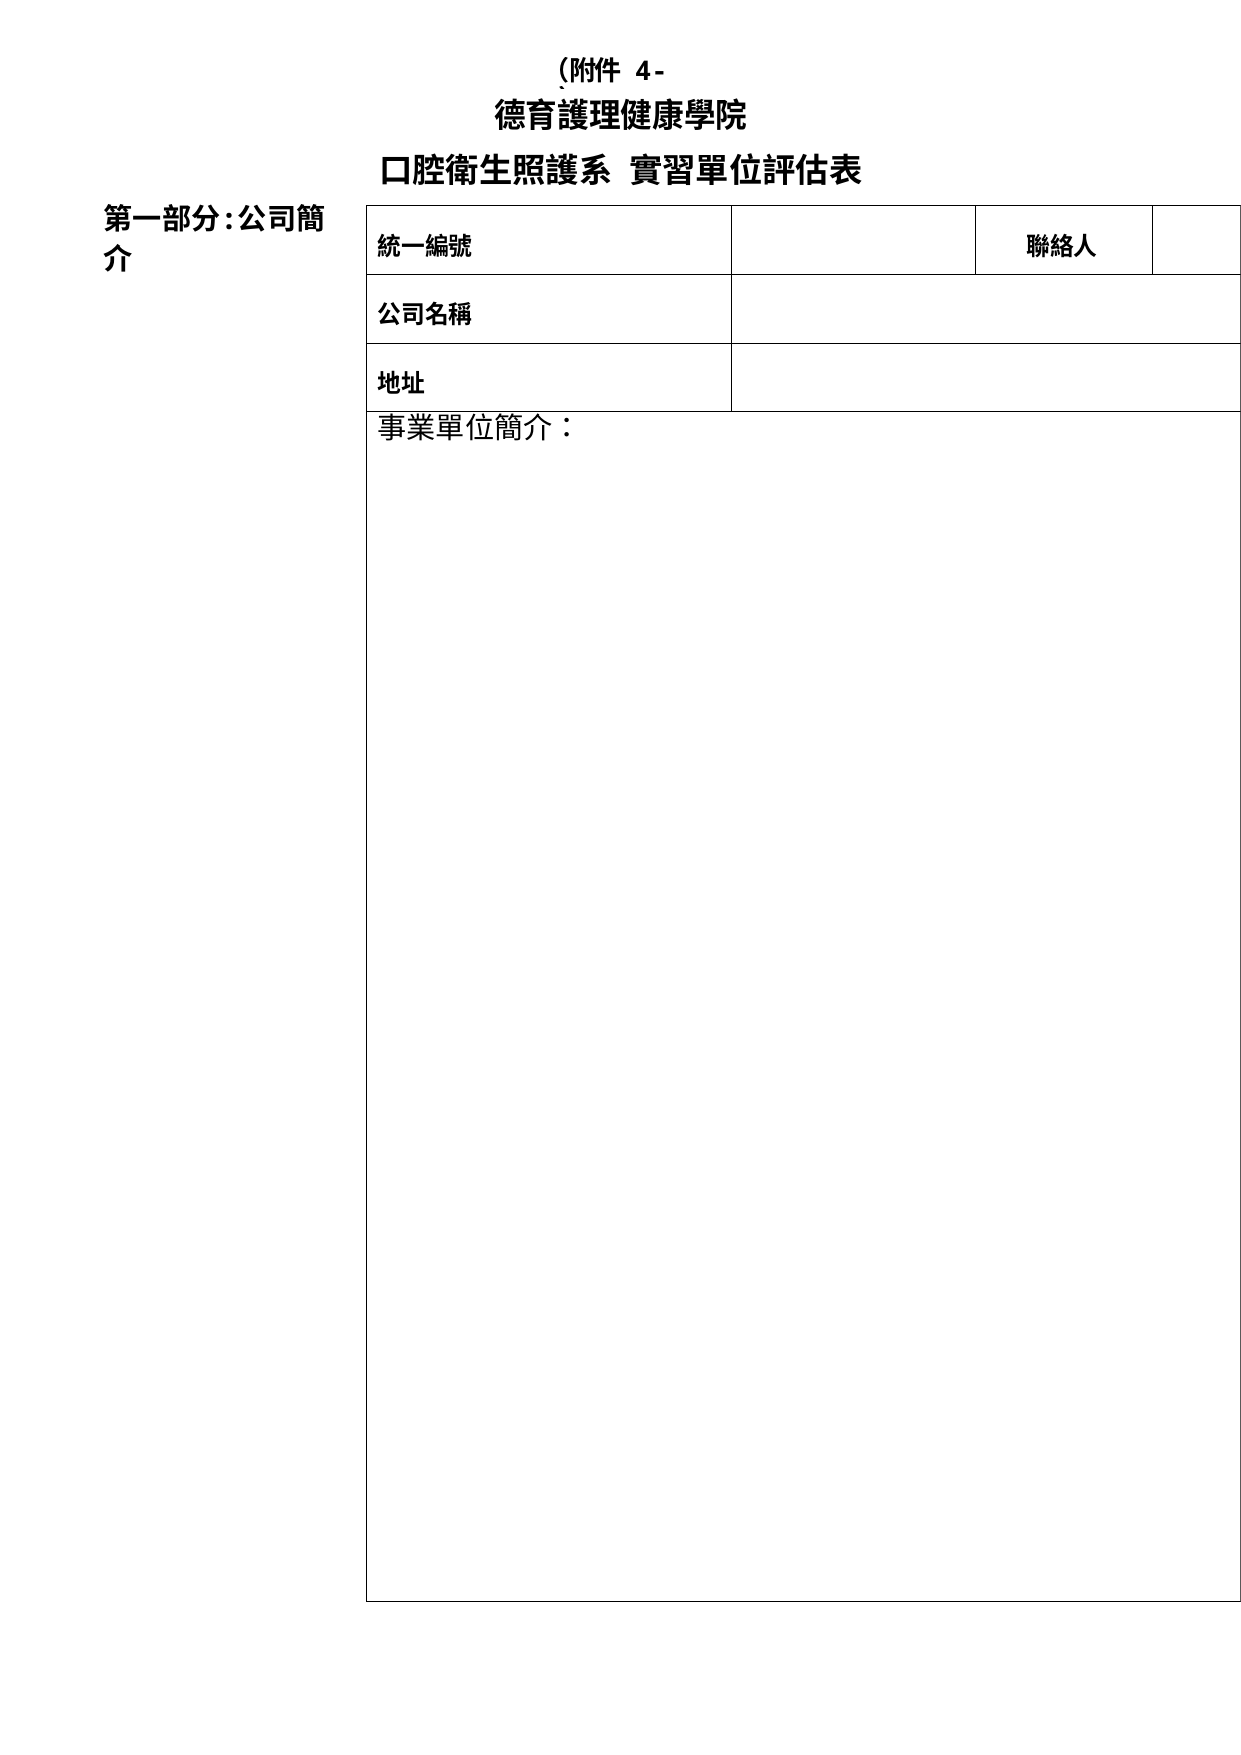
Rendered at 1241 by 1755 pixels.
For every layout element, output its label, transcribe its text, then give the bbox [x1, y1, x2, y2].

table_header [1153, 206, 1240, 274]
table_header 聯絡人 [976, 206, 1152, 274]
table_cell [732, 275, 1240, 342]
table_cell 事業單位簡介： [367, 412, 1240, 1601]
text 口腔衛生照護系 實習單位評估表 [376, 144, 864, 192]
table_header 統一編號 [367, 206, 731, 274]
table_cell [732, 344, 1240, 411]
table_cell 公司名稱 [367, 275, 731, 342]
subtitle 第一部分:公司簡介 [103, 198, 352, 278]
text 德育護理健康學院 [376, 92, 864, 137]
table_header [732, 206, 975, 274]
table_cell 地址 [367, 344, 731, 411]
